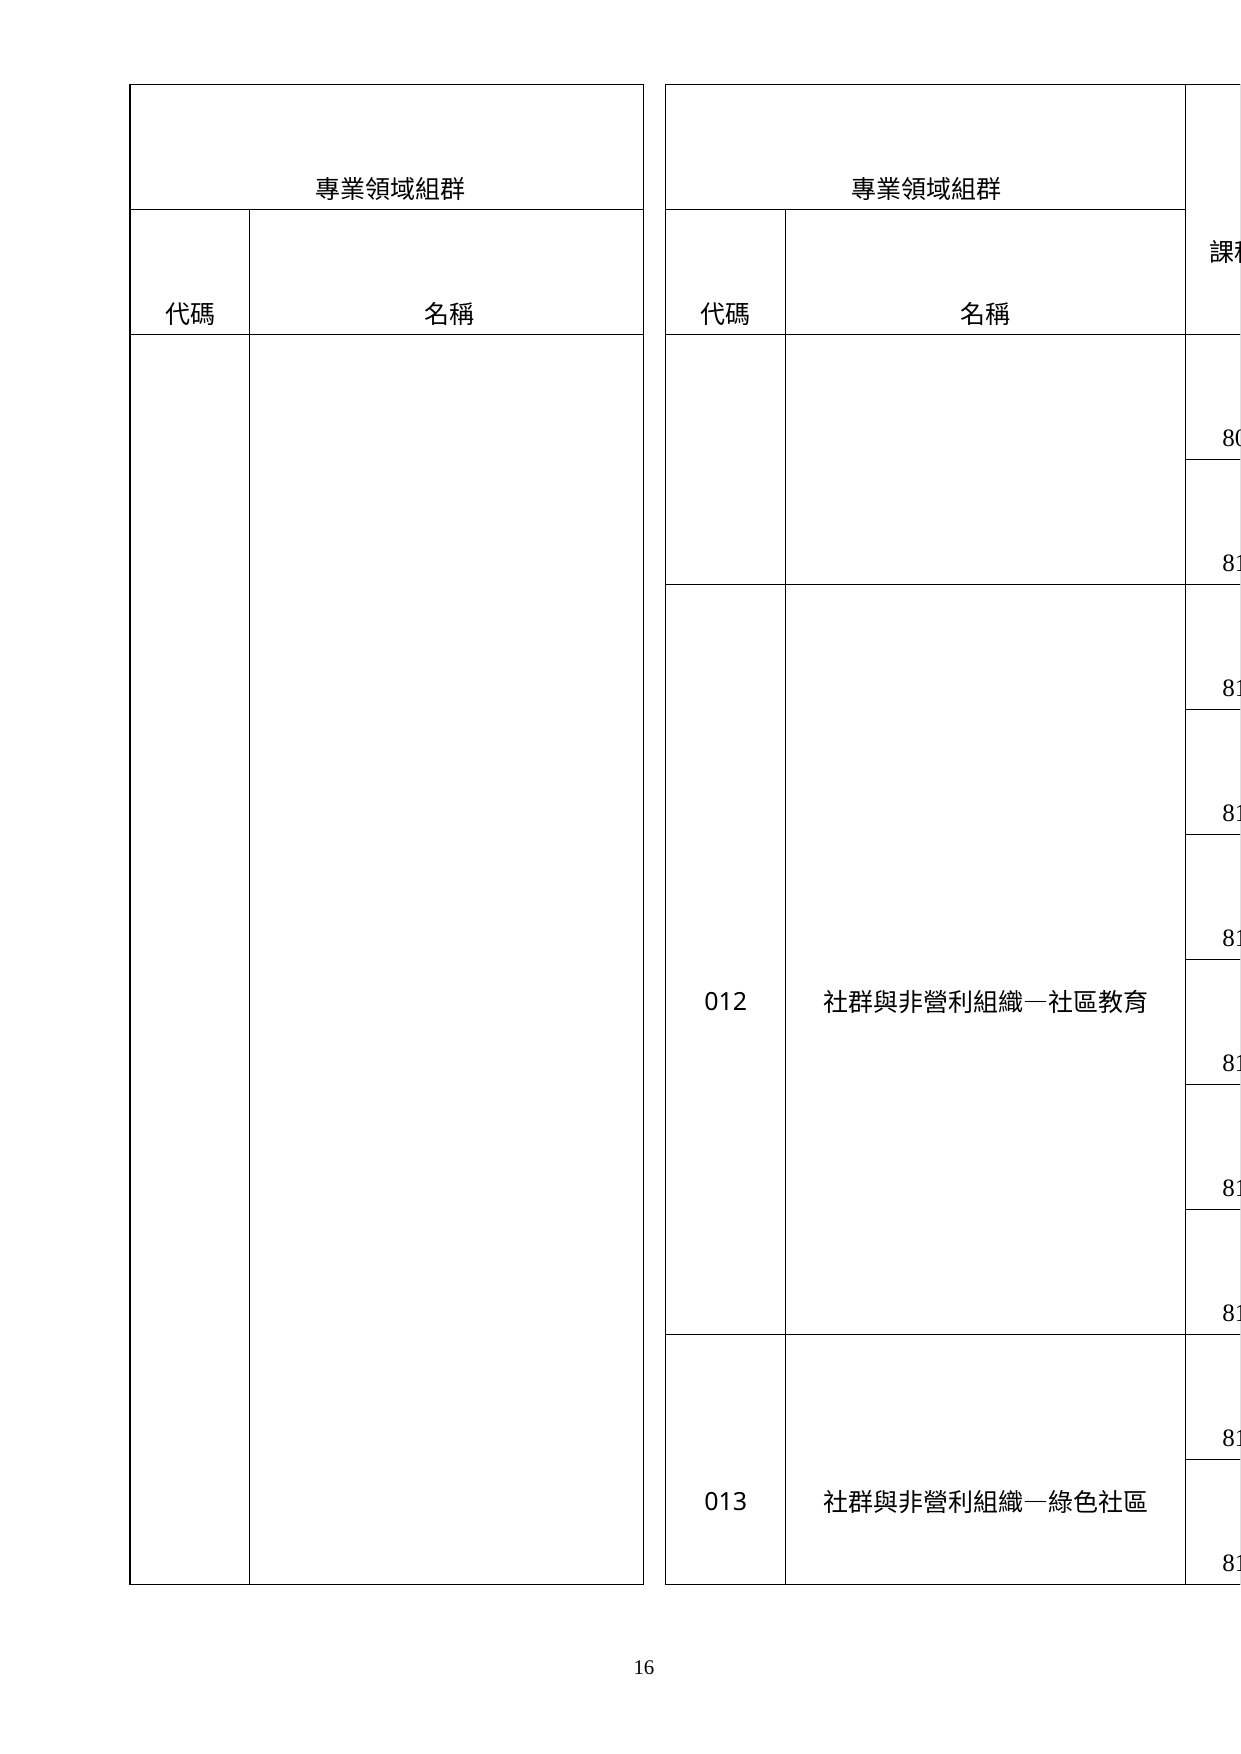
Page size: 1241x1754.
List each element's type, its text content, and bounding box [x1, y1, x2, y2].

table_cell 810800 [1186, 460, 1240, 584]
table_cell [786, 335, 1185, 584]
table_cell 811100 [1186, 1085, 1240, 1209]
table_cell 名稱 [250, 210, 643, 334]
table_cell [666, 335, 785, 584]
table_cell 代碼 [666, 210, 785, 334]
table_cell 811150 [1186, 1210, 1240, 1334]
table_cell 801800 [1186, 335, 1240, 459]
table_header 專業領域組群 [666, 85, 1185, 209]
table_cell 811200 [1186, 710, 1240, 834]
table_cell 社群與非營利組織—社區教育 [786, 585, 1185, 1334]
table_cell 810900 [1186, 585, 1240, 709]
table_cell 名稱 [786, 210, 1185, 334]
table_cell 013 [666, 1335, 785, 1584]
table_header 專業領域組群 [131, 85, 643, 209]
table_cell 811010 [1186, 960, 1240, 1084]
table_cell [131, 335, 249, 1584]
table_cell 012 [666, 585, 785, 1334]
table_cell 812100 [1186, 1460, 1240, 1584]
table_cell 代碼 [131, 210, 249, 334]
table_cell 社群與非營利組織—綠色社區 [786, 1335, 1185, 1584]
table_cell 811000 [1186, 835, 1240, 959]
table_cell [250, 335, 643, 1584]
table_cell 812000 [1186, 1335, 1240, 1459]
table_header 課程編號 [1186, 85, 1240, 334]
